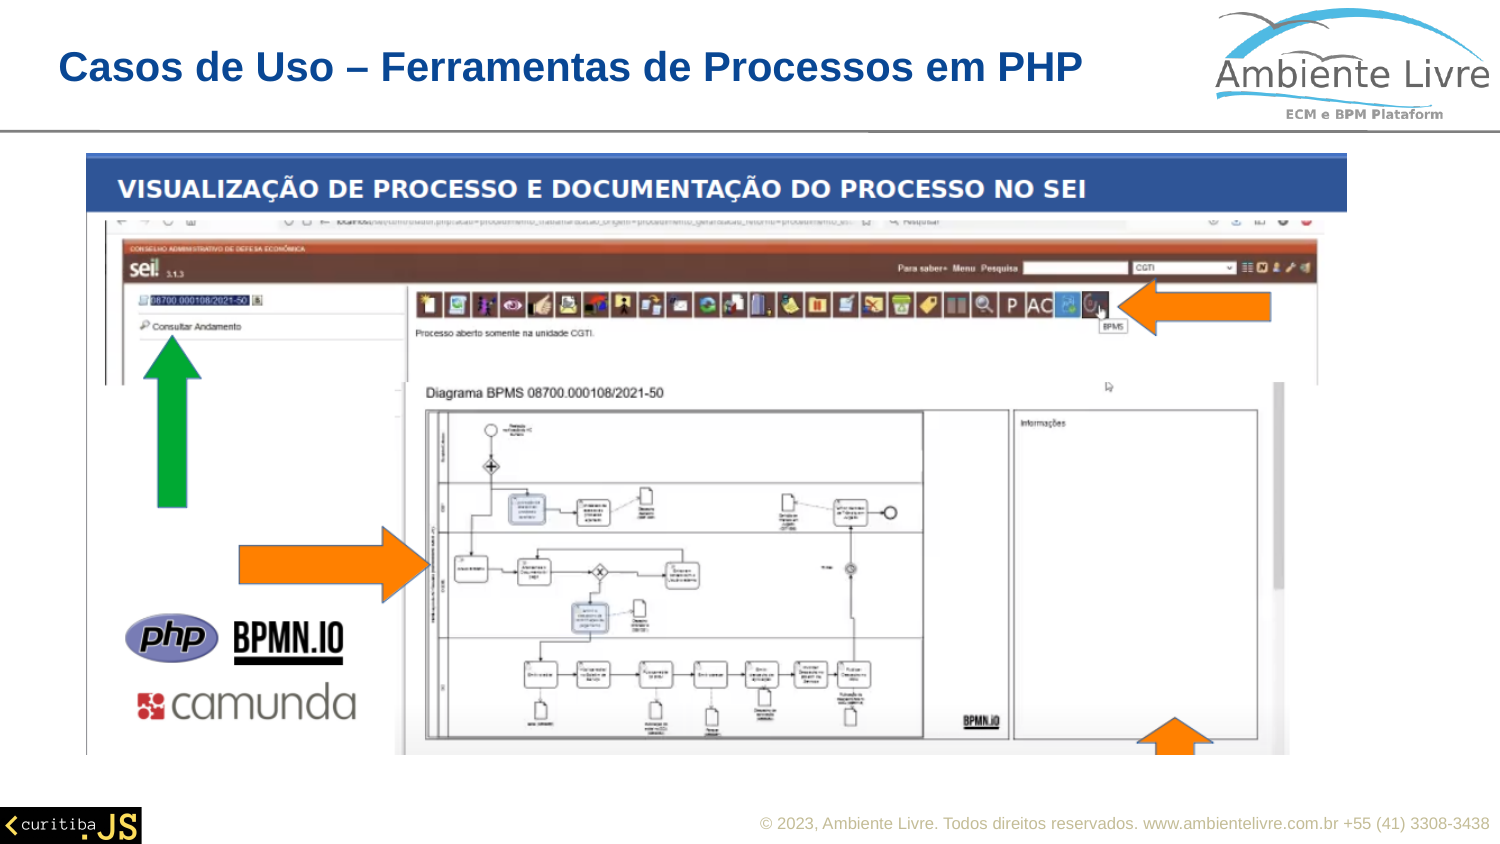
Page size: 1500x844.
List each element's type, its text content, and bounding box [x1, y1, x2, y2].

title Casos de Uso – Ferramentas de Processos em PHP [43, 8, 1127, 129]
picture [86, 153, 1347, 755]
picture [0, 807, 142, 844]
picture [1215, 8, 1489, 119]
